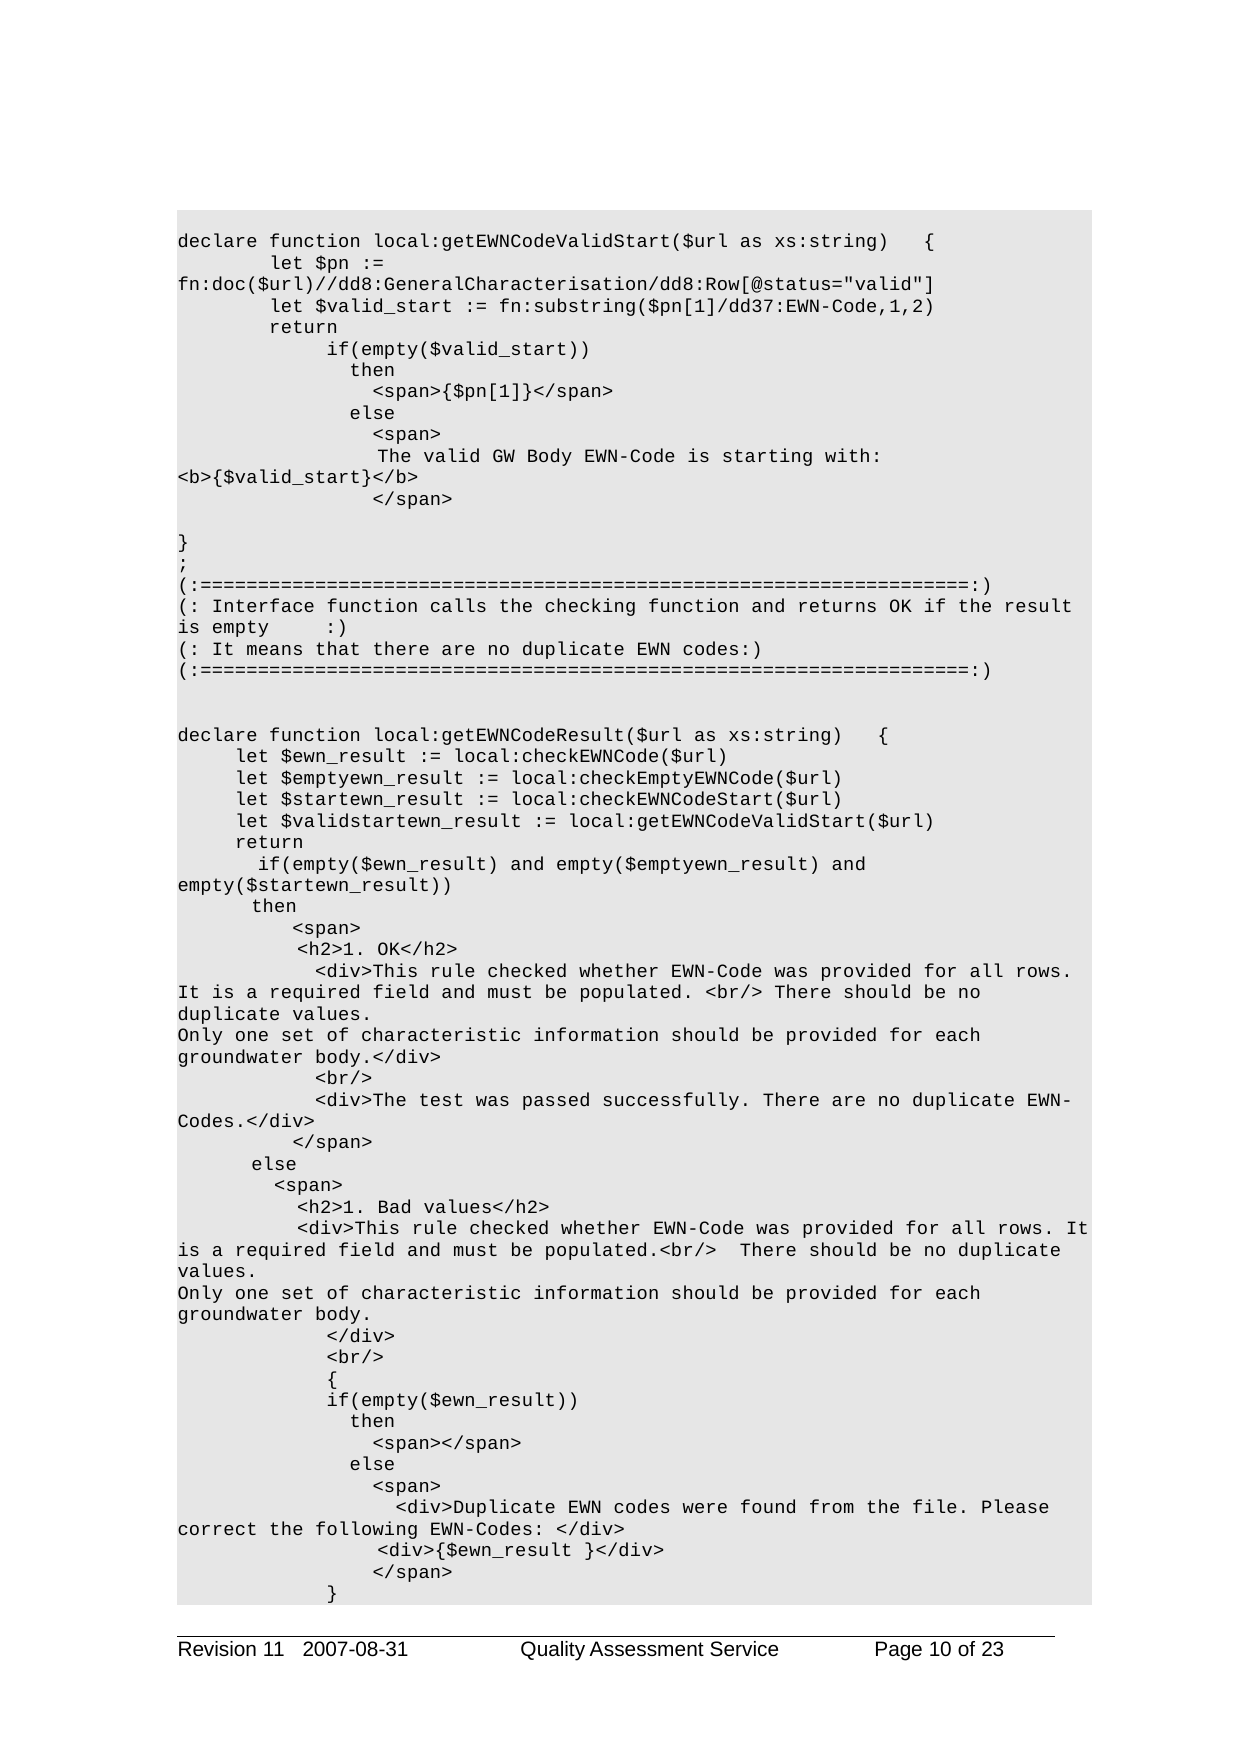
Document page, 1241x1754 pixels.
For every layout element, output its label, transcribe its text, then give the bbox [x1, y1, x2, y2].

list else [177, 403, 1092, 425]
list <br/> [177, 1347, 1092, 1369]
list <h2>1. OK</h2> [177, 940, 1092, 961]
list let $valid_start := fn:substring($pn[1]/dd37:EWN-Code,1,2) [177, 296, 1092, 317]
list <span></span> [177, 1433, 1092, 1455]
list <span> [177, 1476, 1092, 1498]
list else [177, 1154, 1092, 1176]
list if(empty($ewn_result) and empty($emptyewn_result) and empty($startewn_result)) [177, 854, 1092, 897]
list (: It means that there are no duplicate EWN codes:)(:===================================================================:) [177, 639, 1092, 682]
list <div>This rule checked whether EWN-Code was provided for all rows. It is a required field and must be populated.<br/> There should be no duplicate values. [177, 1219, 1092, 1283]
list <div>This rule checked whether EWN-Code was provided for all rows. It is a required field and must be populated. <br/> There should be no duplicate values. [177, 961, 1092, 1026]
list return [177, 832, 1092, 854]
list declare function local:getEWNCodeResult($url as xs:string) { [177, 725, 1092, 747]
list let $startewn_result := local:checkEWNCodeStart($url) [177, 789, 1092, 811]
list <span> [177, 918, 1092, 940]
list <br/> [177, 1068, 1092, 1090]
list declare function local:getEWNCodeValidStart($url as xs:string) { [177, 232, 1092, 253]
list } [177, 532, 1092, 553]
list else [177, 1455, 1092, 1476]
list if(empty($valid_start)) [177, 339, 1092, 360]
list <h2>1. Bad values</h2> [177, 1197, 1092, 1219]
list let $emptyewn_result := local:checkEmptyEWNCode($url) [177, 768, 1092, 789]
list Only one set of characteristic information should be provided for each groundwater body.</div> [177, 1026, 1092, 1068]
list <span> [177, 1176, 1092, 1197]
list then [177, 360, 1092, 382]
list </span> [177, 1133, 1092, 1154]
list <span>{$pn[1]}</span> [177, 382, 1092, 403]
list <div>{$ewn_result }</div> [177, 1541, 1092, 1562]
list </div> [177, 1326, 1092, 1347]
list if(empty($ewn_result)) [177, 1390, 1092, 1412]
list ; [177, 553, 1092, 575]
list (:===================================================================:) [177, 575, 1092, 596]
list let $pn := fn:doc($url)//dd8:GeneralCharacterisation/dd8:Row[@status="valid"] [177, 253, 1092, 296]
list (: Interface function calls the checking function and returns OK if the result is empty :) [177, 596, 1092, 639]
list return [177, 317, 1092, 339]
list let $validstartewn_result := local:getEWNCodeValidStart($url) [177, 811, 1092, 832]
list then [177, 897, 1092, 918]
list let $ewn_result := local:checkEWNCode($url) [177, 747, 1092, 768]
list </span> [177, 1562, 1092, 1583]
list <div>The test was passed successfully. There are no duplicate EWN-Codes.</div> [177, 1090, 1092, 1133]
list <div>Duplicate EWN codes were found from the file. Please correct the following EWN-Codes: </div> [177, 1498, 1092, 1541]
list </span> [177, 489, 1092, 511]
list The valid GW Body EWN-Code is starting with: <b>{$valid_start}</b> [177, 446, 1092, 489]
list } [177, 1583, 1092, 1605]
list <span> [177, 425, 1092, 446]
list Only one set of characteristic information should be provided for each groundwater body. [177, 1283, 1092, 1326]
list then [177, 1412, 1092, 1433]
list { [177, 1369, 1092, 1390]
